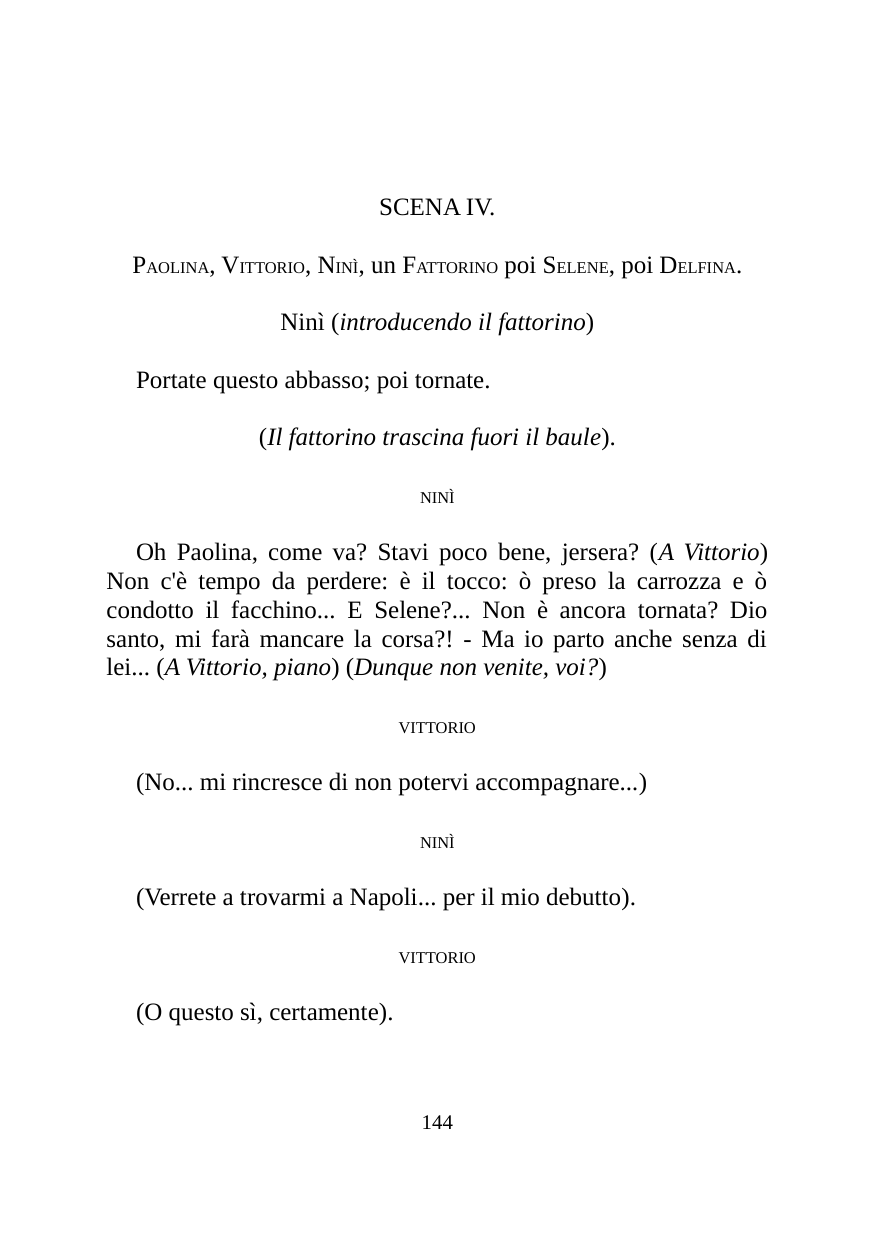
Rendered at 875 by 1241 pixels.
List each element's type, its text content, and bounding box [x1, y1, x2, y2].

text ninì [106, 480, 768, 509]
text (O questo sì, certamente). [106, 997, 768, 1026]
text Oh Paolina, come va? Stavi poco bene, jersera? (A Vittorio) Non c'è tempo da perdere: è il tocco: ò preso la carrozza e ò condotto il facchino... E Selene?... Non è ancora tornata? Dio santo, mi farà mancare la corsa?! - Ma io parto anche senza di lei... (A Vittorio, piano) (Dunque non venite, voi?) [106, 537, 768, 681]
text Paolina, Vittorio, Ninì, un Fattorino poi Selene, poi Delfina. [106, 250, 768, 279]
text (Verrete a trovarmi a Napoli... per il mio debutto). [106, 882, 768, 911]
text SCENA IV. [106, 192, 768, 221]
text ninì [106, 825, 768, 854]
text Portate questo abbasso; poi tornate. [106, 365, 768, 394]
text (No... mi rincresce di non potervi accompagnare...) [106, 767, 768, 796]
text vittorio [106, 710, 768, 739]
text Ninì (introducendo il fattorino) [106, 307, 768, 336]
text vittorio [106, 940, 768, 969]
text (Il fattorino trascina fuori il baule). [106, 422, 768, 451]
